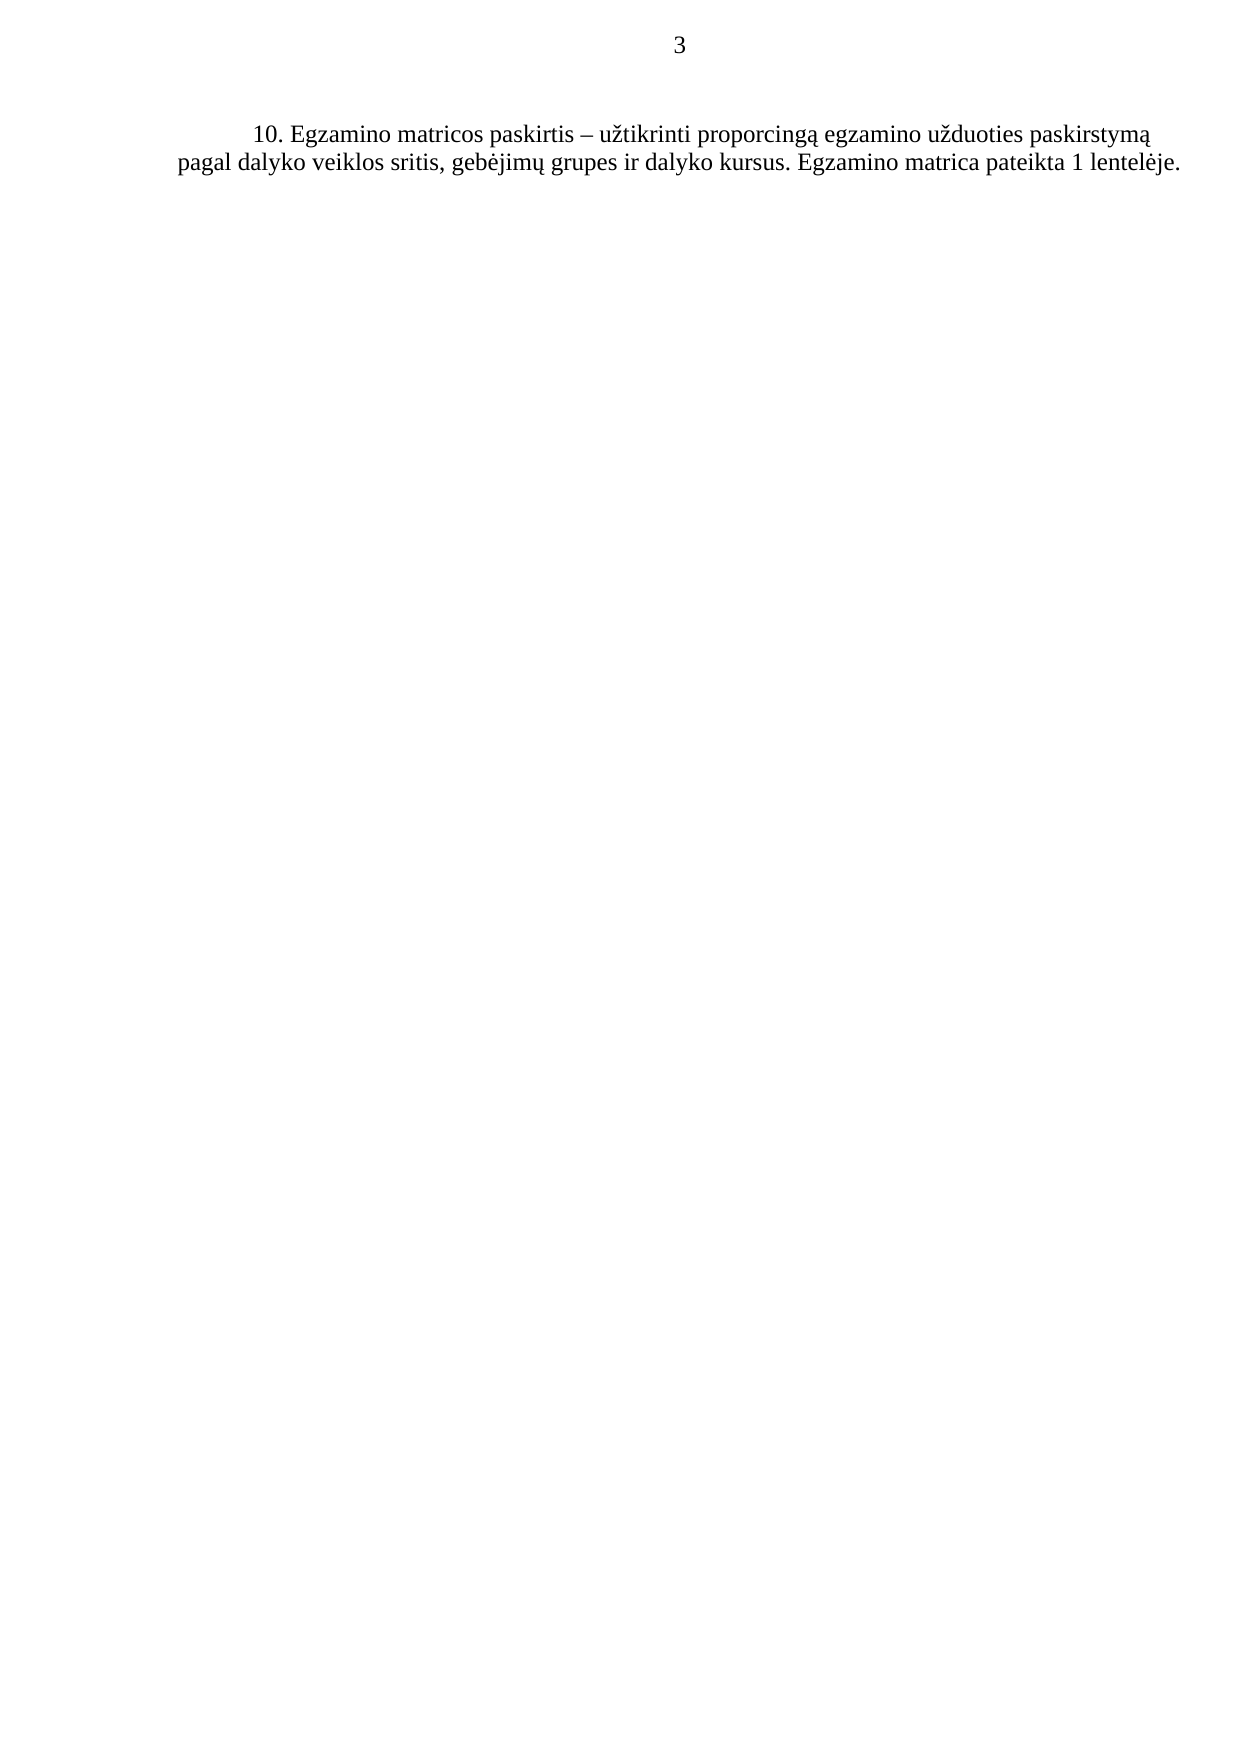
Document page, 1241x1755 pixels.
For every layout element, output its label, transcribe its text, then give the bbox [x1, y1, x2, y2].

text 10. Egzamino matricos paskirtis – užtikrinti proporcingą egzamino užduoties paskirstymą pagal dalyko veiklos sritis, gebėjimų grupes ir dalyko kursus. Egzamino matrica pateikta 1 lentelėje. [177, 119, 1182, 176]
